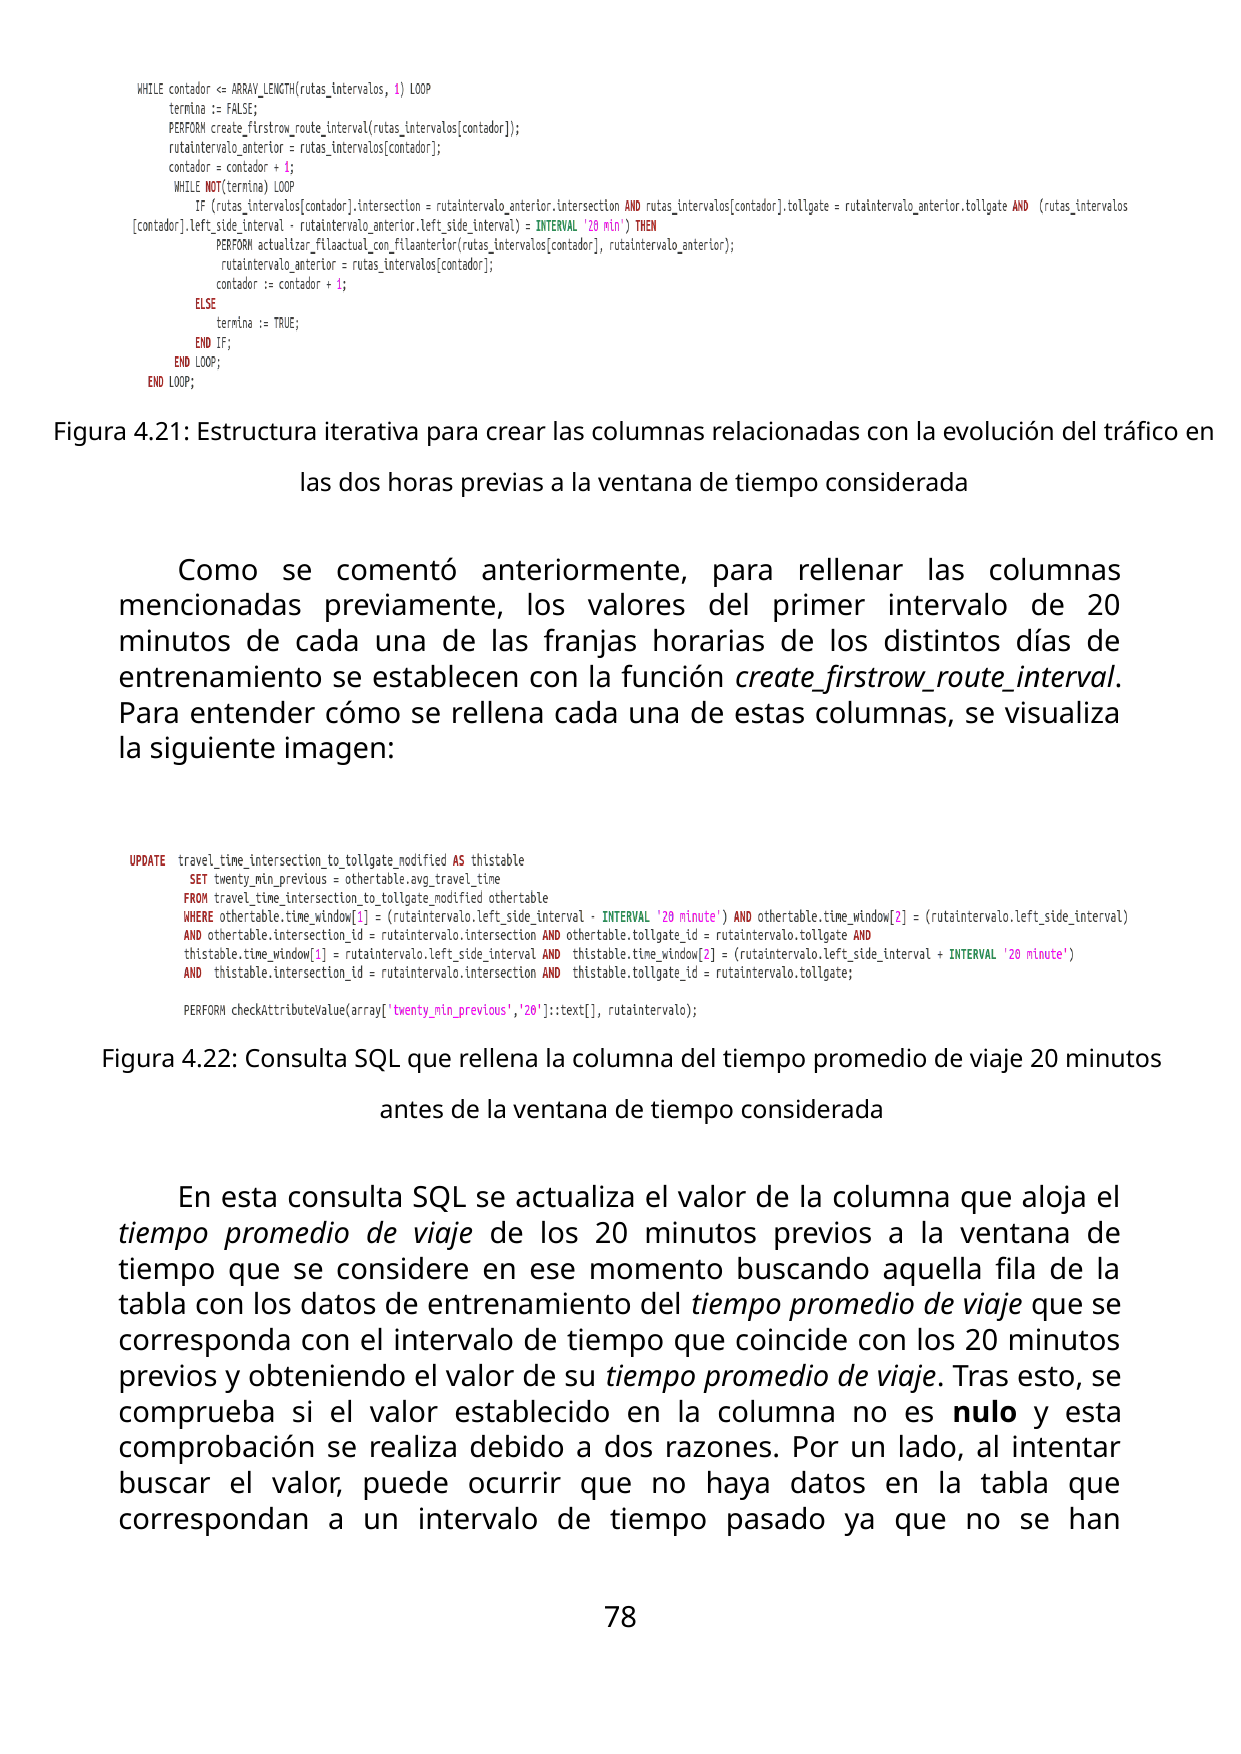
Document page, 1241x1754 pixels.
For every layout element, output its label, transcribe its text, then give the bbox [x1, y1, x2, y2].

text Figura 4.21: Estructura iterativa para crear las columnas relacionadas con la evolución del tráfico en las dos horas previas a la ventana de tiempo considerada [47, 397, 1221, 499]
picture [129, 839, 1134, 1024]
text Figura 4.22: Consulta SQL que rellena la columna del tiempo promedio de viaje 20 minutos antes de la ventana de tiempo considerada [88, 1024, 1176, 1126]
picture [132, 71, 1137, 397]
text Como se comentó anteriormente, para rellenar las columnas mencionadas previamente, los valores del primer intervalo de 20 minutos de cada una de las franjas horarias de los distintos días de entrenamiento se establecen con la función create_firstrow_route_interval. Para entender cómo se rellena cada una de estas columnas, se visualiza la siguiente imagen: [118, 549, 1122, 767]
text En esta consulta SQL se actualiza el valor de la columna que aloja el tiempo promedio de viaje de los 20 minutos previos a la ventana de tiempo que se considere en ese momento buscando aquella fila de la tabla con los datos de entrenamiento del tiempo promedio de viaje que se corresponda con el intervalo de tiempo que coincide con los 20 minutos previos y obteniendo el valor de su tiempo promedio de viaje. Tras esto, se comprueba si el valor establecido en la columna no es nulo y esta comprobación se realiza debido a dos razones. Por un lado, al intentar buscar el valor, puede ocurrir que no haya datos en la tabla que correspondan a un intervalo de tiempo pasado ya que no se han [118, 1176, 1122, 1538]
